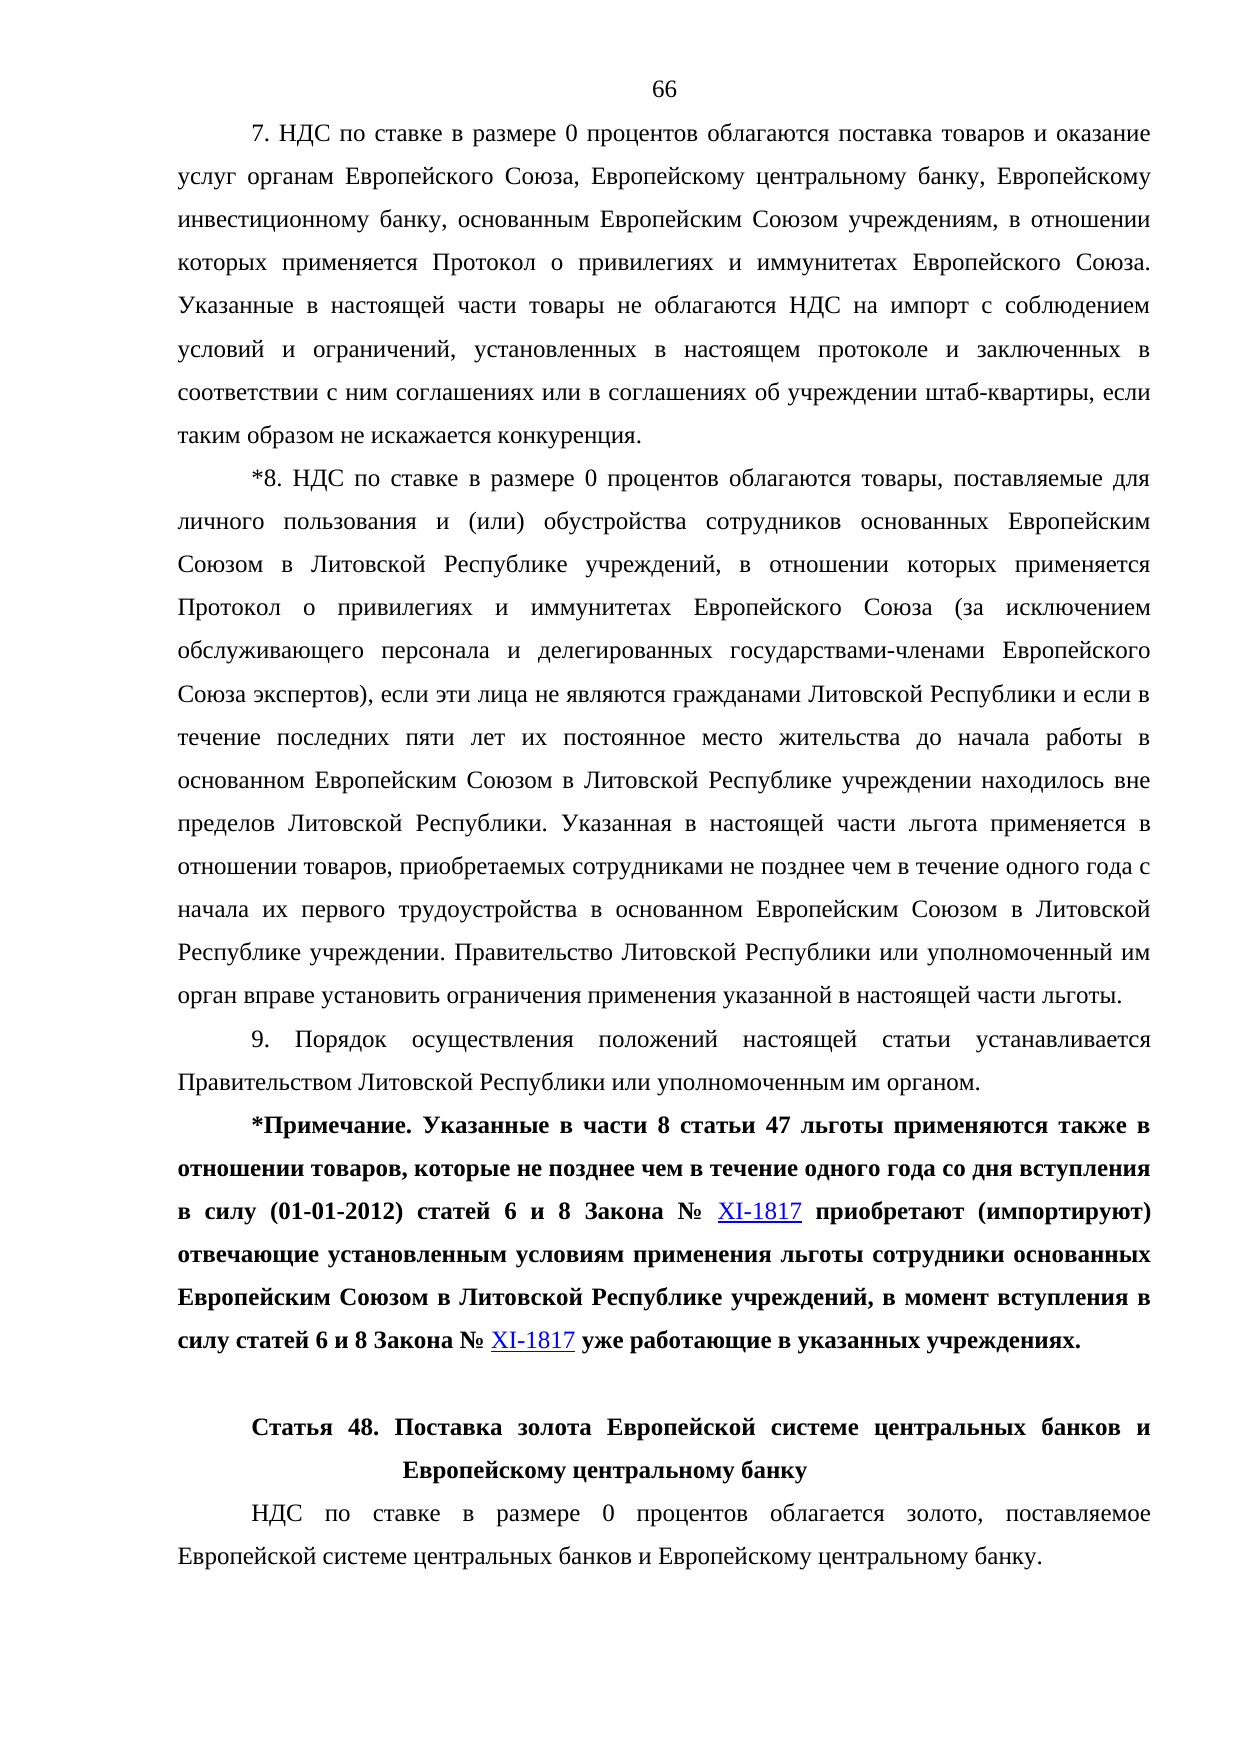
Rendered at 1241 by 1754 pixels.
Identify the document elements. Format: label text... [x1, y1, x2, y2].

text Статья 48. Поставка золота Европейской системе центральных банков и Европейскому центральному банку [251, 1412, 1152, 1484]
text НДС по ставке в размере 0 процентов облагается золото, поставляемое Европейской системе центральных банков и Европейскому центральному банку. [177, 1498, 1152, 1570]
text *8. НДС по ставке в размере 0 процентов облагаются товары, поставляемые для личного пользования и (или) обустройства сотрудников основанных Европейским Союзом в Литовской Республике учреждений, в отношении которых применяется Протокол о привилегиях и иммунитетах Европейского Союза (за исключением обслуживающего персонала и делегированных государствами-членами Европейского Союза экспертов), если эти лица не являются гражданами Литовской Республики и если в течение последних пяти лет их постоянное место жительства до начала работы в основанном Европейским Союзом в Литовской Республике учреждении находилось вне пределов Литовской Республики. Указанная в настоящей части льгота применяется в отношении товаров, приобретаемых сотрудниками не позднее чем в течение одного года с начала их первого трудоустройства в основанном Европейским Союзом в Литовской Республике учреждении. Правительство Литовской Республики или уполномоченный им орган вправе установить ограничения применения указанной в настоящей части льготы. [177, 463, 1152, 1009]
text *Примечание. Указанные в части 8 статьи 47 льготы применяются также в отношении товаров, которые не позднее чем в течение одного года со дня вступления в силу (01-01-2012) статей 6 и 8 Закона № XI-1817 приобретают (импортируют) отвечающие установленным условиям применения льготы сотрудники основанных Европейским Союзом в Литовской Республике учреждений, в момент вступления в силу статей 6 и 8 Закона № XI-1817 уже работающие в указанных учреждениях. [177, 1110, 1152, 1354]
text 9. Порядок осуществления положений настоящей статьи устанавливается Правительством Литовской Республики или уполномоченным им органом. [177, 1024, 1152, 1096]
text 7. НДС по ставке в размере 0 процентов облагаются поставка товаров и оказание услуг органам Европейского Союза, Европейскому центральному банку, Европейскому инвестиционному банку, основанным Европейским Союзом учреждениям, в отношении которых применяется Протокол о привилегиях и иммунитетах Европейского Союза. Указанные в настоящей части товары не облагаются НДС на импорт с соблюдением условий и ограничений, установленных в настоящем протоколе и заключенных в соответствии с ним соглашениях или в соглашениях об учреждении штаб-квартиры, если таким образом не искажается конкуренция. [177, 118, 1152, 449]
